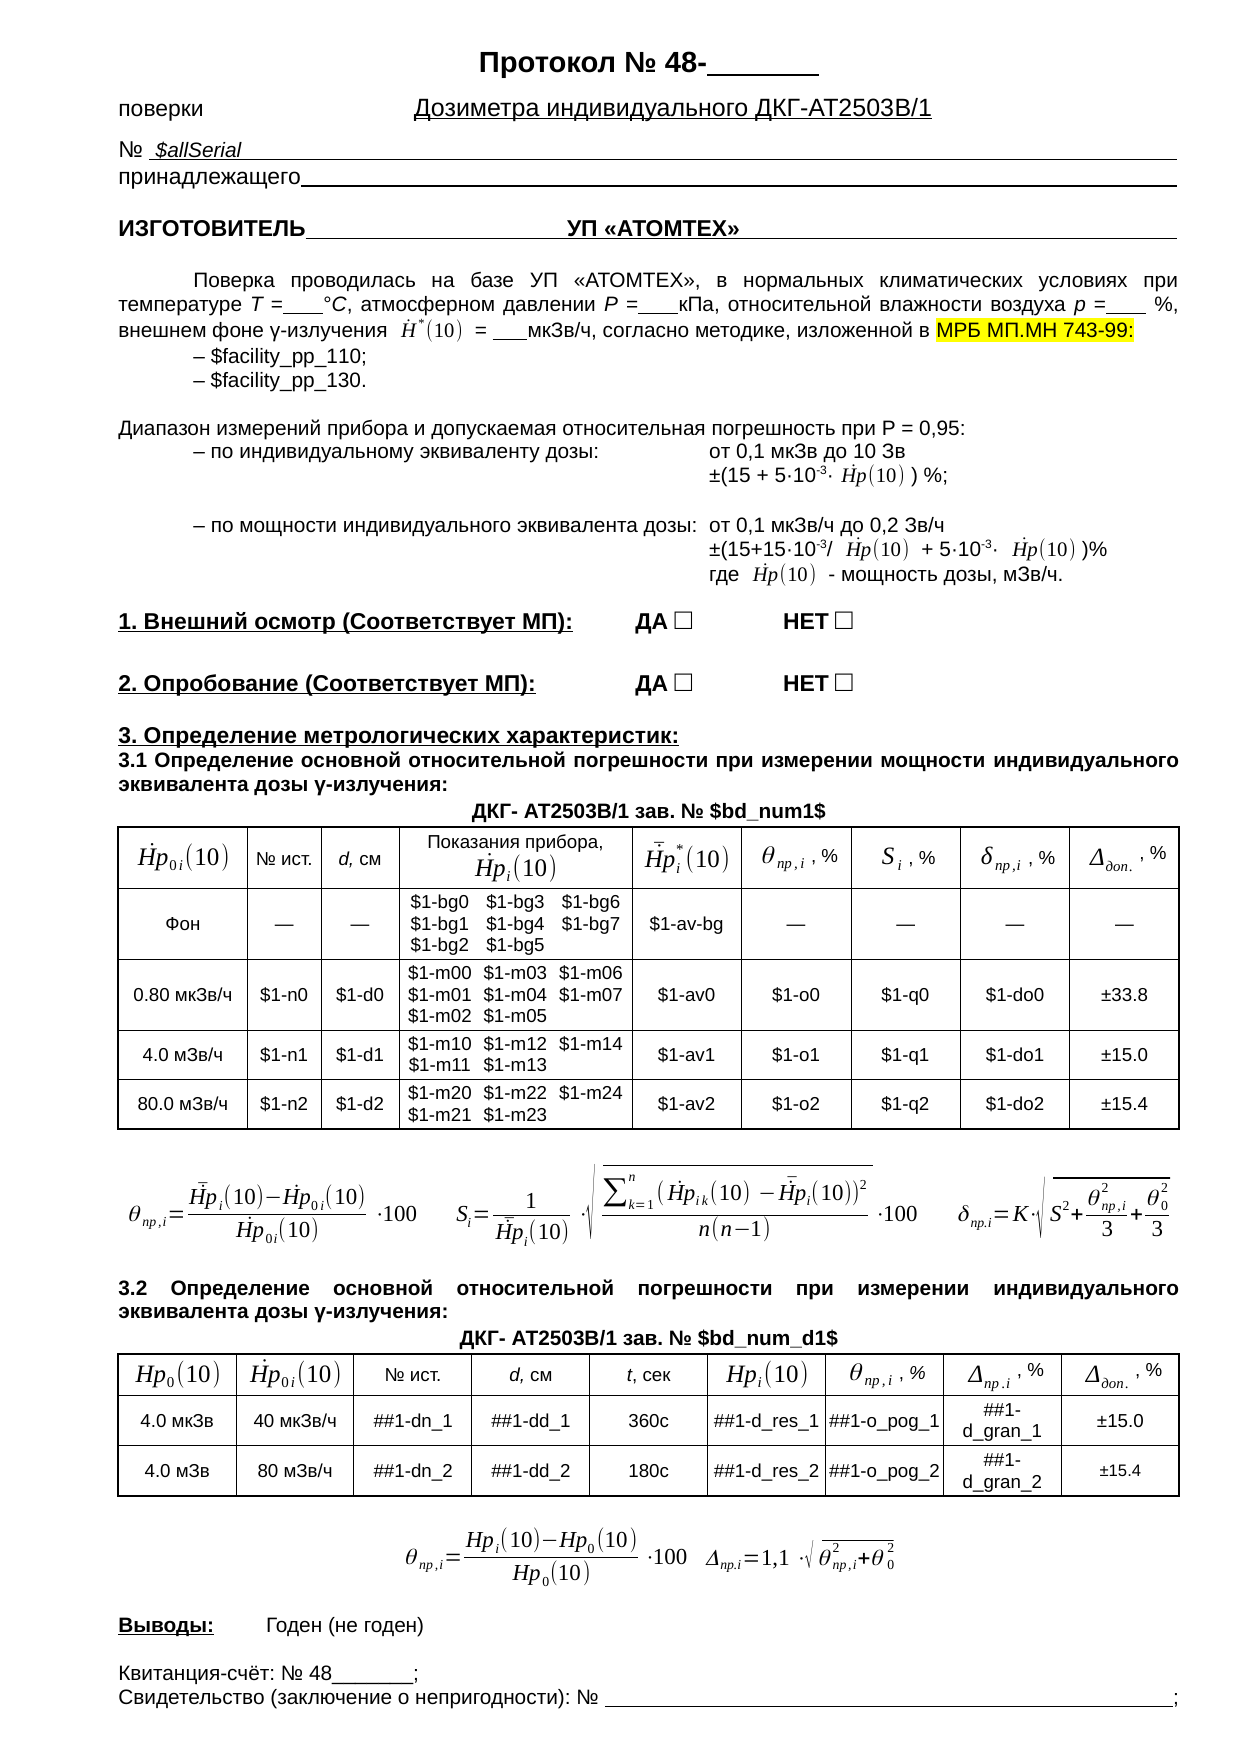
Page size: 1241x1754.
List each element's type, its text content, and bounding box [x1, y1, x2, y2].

table_cell ##1-d_res_2 [708, 1446, 825, 1495]
text Поверка проводилась на базе УП «АТОМТЕХ», в нормальных климатических условиях при температуре Т = °С, атмосферном давлении Р = кПа, относительной влажности воздуха р = %, внешнем фоне γ-излучения = мкЗв/ч, согласно методике, изложенной в МРБ МП.МН 743-99: [118, 268, 1179, 343]
table_cell ±33.8 [1070, 960, 1178, 1029]
table_cell $1-o0 [742, 960, 851, 1029]
table_cell $1-q0 [852, 960, 960, 1029]
text 2. Опробование (Соответствует МП): ДА □ НЕТ □ [118, 664, 1179, 698]
table_cell [119, 1355, 236, 1395]
table_cell — [961, 889, 1069, 959]
table_cell , % [742, 828, 851, 888]
table_cell ##1-dn_1 [354, 1396, 471, 1445]
table_cell ±15.0 [1070, 1031, 1178, 1079]
text 3.2 Определение основной относительной погрешности при измерении индивидуального эквивалента дозы γ-излучения: [118, 1275, 1179, 1323]
table_cell ##1-dd_2 [472, 1446, 589, 1495]
table_cell $1-d0 [322, 960, 399, 1029]
table_cell ##1-d_res_1 [708, 1396, 825, 1445]
table_cell d, см [322, 828, 399, 888]
table_header ДКГ- АТ2503B/1 зав. № $bd_num1$ [118, 796, 1179, 826]
table_cell $1-q1 [852, 1031, 960, 1079]
table_cell 80 мЗв/ч [237, 1446, 353, 1495]
table_cell — [248, 889, 321, 959]
text – $facility_pp_110; [118, 343, 1179, 367]
table_cell $1-d1 [322, 1031, 399, 1079]
table_cell , % [1062, 1355, 1178, 1395]
table_cell Показания прибора, [400, 828, 632, 888]
table_cell ##1-dn_2 [354, 1446, 471, 1495]
table_cell № ист. [248, 828, 321, 888]
table_cell $1-m00 $1-m01 $1-m02 $1-m03 $1-m04 $1-m05 $1-m06 $1-m07 [400, 960, 632, 1029]
table_cell , % [944, 1355, 1061, 1395]
text поверки Дозиметра индивидуального ДКГ-АТ2503B/1 [118, 93, 1179, 122]
table_cell ##1-o_pog_2 [826, 1446, 943, 1495]
text ИЗГОТОВИТЕЛЬ УП «АТОМТЕХ» [118, 215, 1179, 242]
table_cell № ист. [354, 1355, 471, 1395]
text Квитанция-счёт: № 48_______; [118, 1661, 1179, 1685]
table_cell $1-av0 [633, 960, 741, 1029]
table_cell $1-n1 [248, 1031, 321, 1079]
text ±(15+15·10-3/ + 5·10-3· )% [118, 537, 1179, 562]
table_cell ±15.4 [1070, 1080, 1178, 1128]
table_cell , % [826, 1355, 943, 1395]
table_cell $1-n2 [248, 1080, 321, 1128]
table_cell , % [961, 828, 1069, 888]
table_cell — [1070, 889, 1178, 959]
table_cell $1-n0 [248, 960, 321, 1029]
table_cell $1-o2 [742, 1080, 851, 1128]
table_cell d, см [472, 1355, 589, 1395]
text – по мощности индивидуального эквивалента дозы: от 0,1 мкЗв/ч до 0,2 Зв/ч [118, 513, 1179, 537]
table_cell $1-do2 [961, 1080, 1069, 1128]
text – по индивидуальному эквиваленту дозы: от 0,1 мкЗв до 10 Зв [118, 439, 1179, 463]
text Протокол № 48- [88, 45, 1179, 79]
table_cell [708, 1355, 825, 1395]
text 1. Внешний осмотр (Соответствует МП): ДА □ НЕТ □ [118, 602, 1179, 636]
table_cell [237, 1355, 353, 1395]
table_cell $1-av1 [633, 1031, 741, 1079]
text 3. Определение метрологических характеристик: [118, 722, 1179, 748]
table_cell 360c [590, 1396, 707, 1445]
table_cell $1-do1 [961, 1031, 1069, 1079]
table_cell ##1-o_pog_1 [826, 1396, 943, 1445]
text – $facility_pp_130. [118, 367, 1179, 391]
table_cell ##1-d_gran_1 [944, 1396, 1061, 1445]
table_cell ##1-d_gran_2 [944, 1446, 1061, 1495]
text Диапазон измерений прибора и допускаемая относительная погрешность при Р = 0,95: [118, 415, 1179, 439]
table_cell $1-bg0 $1-bg1 $1-bg2 $1-bg3 $1-bg4 $1-bg5 $1-bg6 $1-bg7 [400, 889, 632, 959]
table_cell 4.0 мкЗв [119, 1396, 236, 1445]
table_cell ±15.4 [1062, 1446, 1178, 1495]
table_cell [119, 828, 247, 888]
table_cell — [322, 889, 399, 959]
table_cell $1-q2 [852, 1080, 960, 1128]
text 3.1 Определение основной относительной погрешности при измерении мощности индивидуального эквивалента дозы γ-излучения: [118, 748, 1179, 796]
table_cell 4.0 мЗв/ч [119, 1031, 247, 1079]
text где - мощность дозы, мЗв/ч. [118, 562, 1179, 588]
table_cell $1-o1 [742, 1031, 851, 1079]
table_cell $1-m10 $1-m11 $1-m12 $1-m13 $1-m14 [400, 1031, 632, 1079]
table_cell $1-av2 [633, 1080, 741, 1128]
table_cell $1-m20 $1-m21 $1-m22 $1-m23 $1-m24 [400, 1080, 632, 1128]
table_cell 80.0 мЗв/ч [119, 1080, 247, 1128]
table_cell t, сек [590, 1355, 707, 1395]
table_cell Фон [119, 889, 247, 959]
table_cell — [852, 889, 960, 959]
text Свидетельство (заключение о непригодности): № ; [118, 1685, 1179, 1709]
table_cell 4.0 мЗв [119, 1446, 236, 1495]
table_cell , % [1070, 828, 1178, 888]
table_cell — [742, 889, 851, 959]
text Выводы: Годен (не годен) [118, 1613, 1179, 1637]
table_cell $1-d2 [322, 1080, 399, 1128]
table_cell ±15.0 [1062, 1396, 1178, 1445]
table_cell , % [852, 828, 960, 888]
table_cell 40 мкЗв/ч [237, 1396, 353, 1445]
table_cell $1-do0 [961, 960, 1069, 1029]
text принадлежащего [118, 163, 1179, 189]
text № $allSerial [118, 136, 1179, 163]
table_cell ##1-dd_1 [472, 1396, 589, 1445]
table_cell [633, 828, 741, 888]
text ±(15 + 5·10-3·) %; [118, 463, 1179, 489]
table_header ДКГ- АТ2503B/1 зав. № $bd_num_d1$ [118, 1323, 1179, 1353]
table_cell 180c [590, 1446, 707, 1495]
table_cell 0.80 мкЗв/ч [119, 960, 247, 1029]
table_cell $1-av-bg [633, 889, 741, 959]
